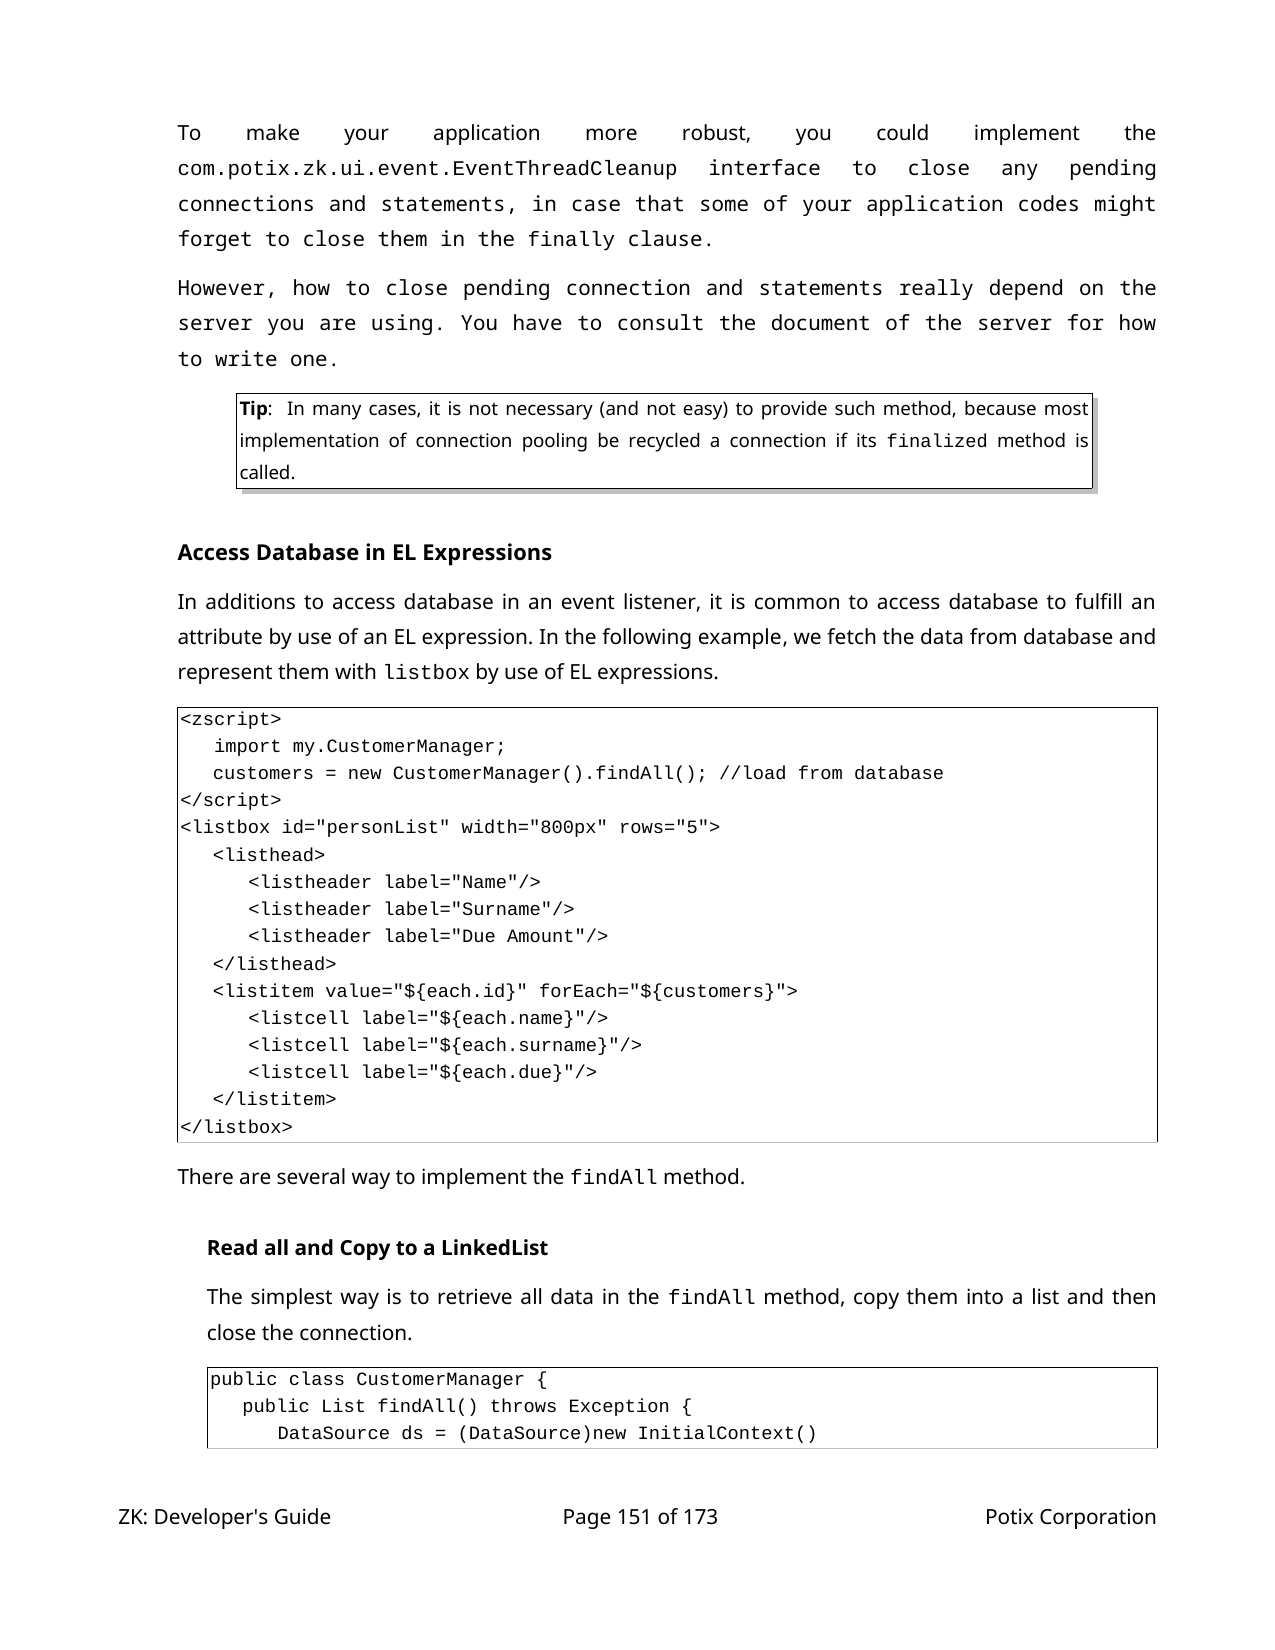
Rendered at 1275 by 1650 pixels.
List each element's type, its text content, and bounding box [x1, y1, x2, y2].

text <listbox id="personList" width="800px" rows="5"> [178, 815, 1157, 840]
text Tip: In many cases, it is not necessary (and not easy) to provide such method, because most implementation of connection pooling be recycled a connection if its finalized method is called. [237, 394, 1092, 488]
text DataSource ds = (DataSource)new InitialContext() [208, 1421, 1157, 1448]
text <listcell label="${each.due}"/> [178, 1060, 1157, 1084]
text The simplest way is to retrieve all data in the findAll method, copy them into a list and then close the connection. [207, 1282, 1157, 1346]
text public List findAll() throws Exception { [208, 1394, 1157, 1418]
text <listcell label="${each.name}"/> [178, 1006, 1157, 1030]
text <listheader label="Due Amount"/> [178, 924, 1157, 948]
text customers = new CustomerManager().findAll(); //load from database [178, 761, 1157, 785]
text public class CustomerManager { [208, 1368, 1157, 1391]
text However, how to close pending connection and statements really depend on the server you are using. You have to consult the document of the server for how to write one. [177, 273, 1157, 372]
text </listhead> [178, 951, 1157, 976]
text </listbox> [178, 1114, 1157, 1142]
subtitle Access Database in EL Expressions [177, 536, 1157, 566]
subtitle Read all and Copy to a LinkedList [207, 1233, 1157, 1262]
text To make your application more robust, you could implement the com.potix.zk.ui.event.EventThreadCleanup interface to close any pending connections and statements, in case that some of your application codes might forget to close them in the finally clause. [177, 118, 1157, 253]
text <listheader label="Surname"/> [178, 897, 1157, 921]
text There are several way to implement the findAll method. [177, 1162, 1157, 1191]
text <zscript> [178, 708, 1157, 731]
text <listheader label="Name"/> [178, 870, 1157, 894]
text <listhead> [178, 843, 1157, 867]
text </script> [178, 788, 1157, 812]
text </listitem> [178, 1087, 1157, 1112]
text import my.CustomerManager; [178, 734, 1157, 758]
text <listcell label="${each.surname}"/> [178, 1033, 1157, 1057]
text <listitem value="${each.id}" forEach="${customers}"> [178, 978, 1157, 1003]
text In additions to access database in an event listener, it is common to access database to fulfill an attribute by use of an EL expression. In the following example, we fetch the data from database and represent them with listbox by use of EL expressions. [177, 587, 1157, 686]
